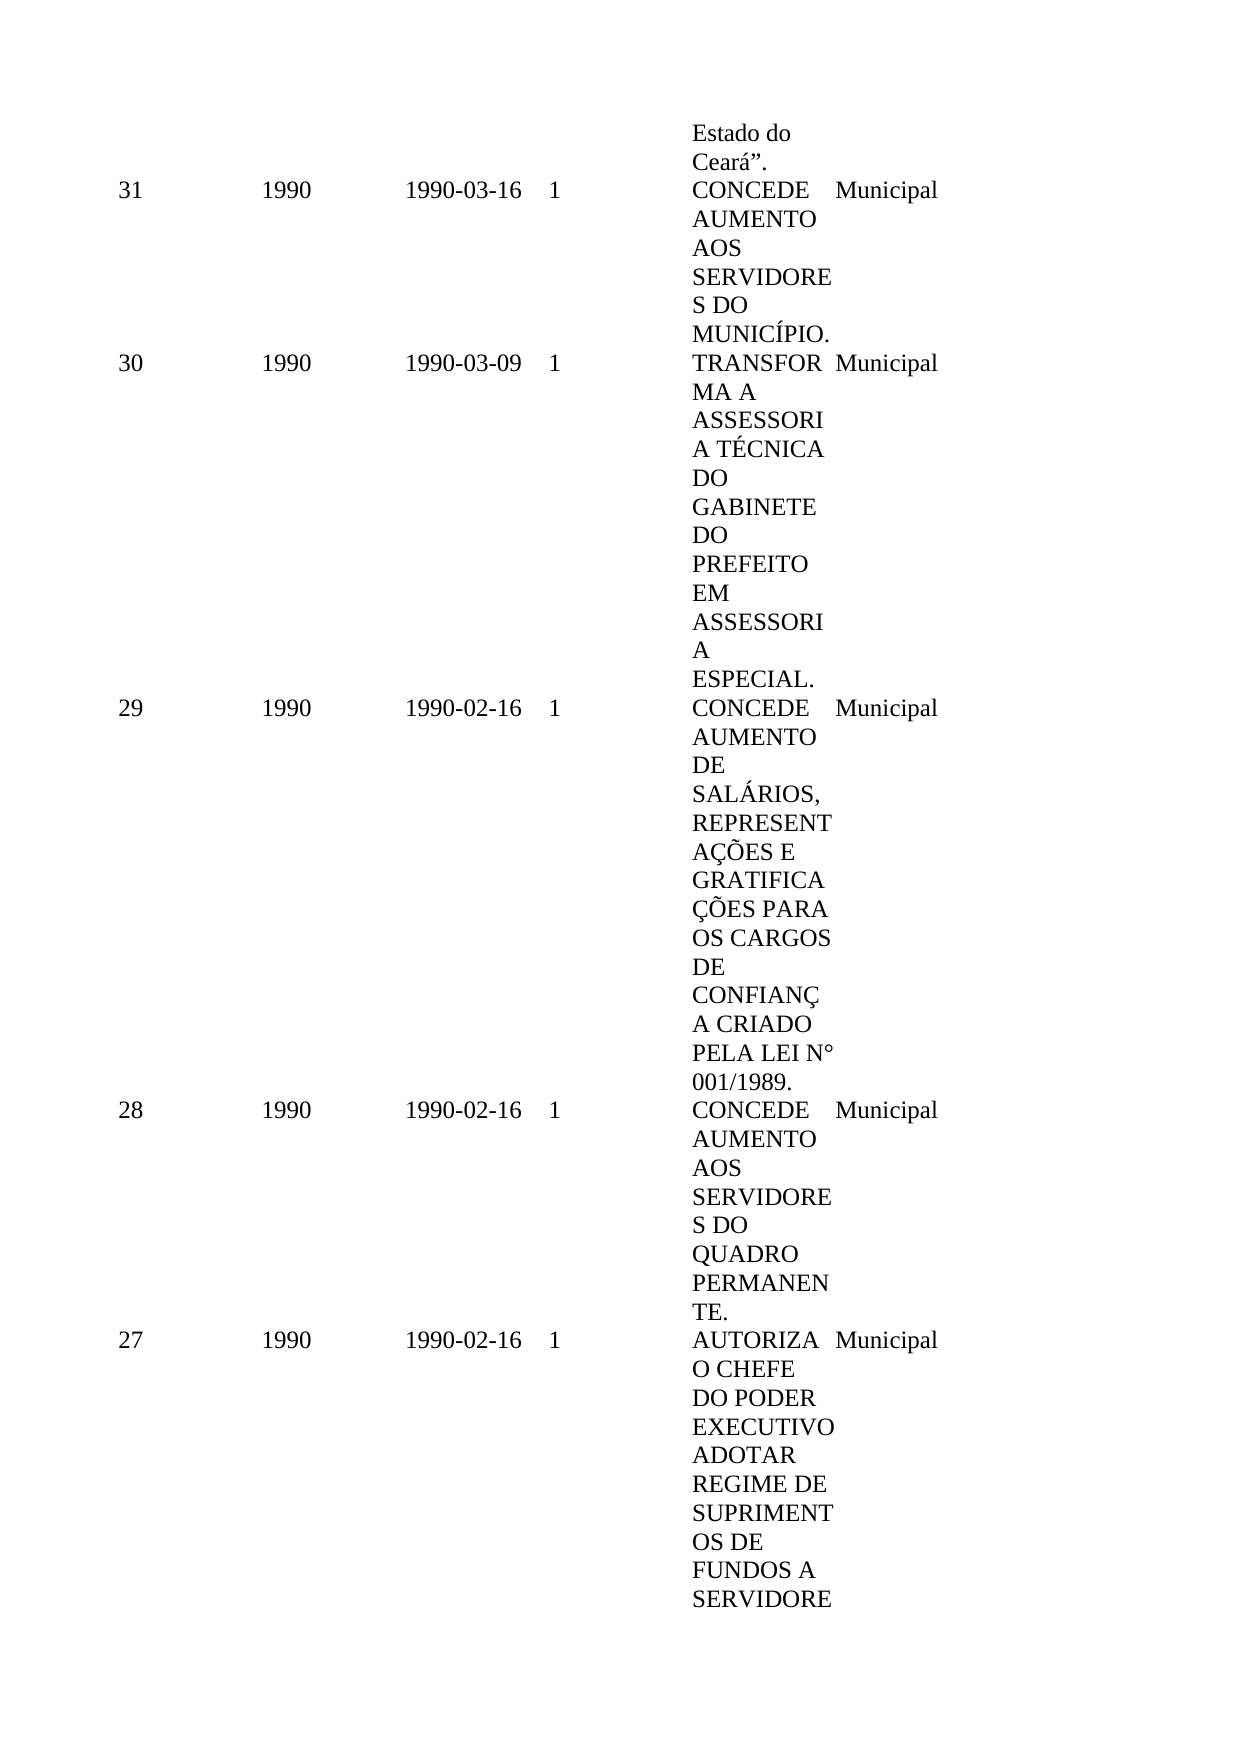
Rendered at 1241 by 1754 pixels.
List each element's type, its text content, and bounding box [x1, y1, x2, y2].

table_cell [979, 176, 1122, 348]
table_cell 1 [548, 176, 692, 348]
table_cell 1990 [261, 348, 405, 693]
table_cell [979, 1326, 1122, 1613]
table_cell [118, 118, 261, 176]
table_cell 30 [118, 348, 261, 693]
table_cell TRANSFORMA A ASSESSORIA TÉCNICA DO GABINETE DO PREFEITO EM ASSESSORIA ESPECIAL. [692, 348, 835, 693]
table_cell [405, 118, 548, 176]
table_cell AUTORIZA O CHEFE DO PODER EXECUTIVO ADOTAR REGIME DE SUPRIMENTOS DE FUNDOS A SERVIDORE [692, 1326, 835, 1613]
table_cell 1990-03-16 [405, 176, 548, 348]
table_cell Municipal [835, 1326, 979, 1613]
table_cell [979, 118, 1122, 176]
table_cell 1990-02-16 [405, 693, 548, 1096]
table_cell CONCEDE AUMENTO DE SALÁRIOS, REPRESENTAÇÕES E GRATIFICAÇÕES PARA OS CARGOS DE CONFIANÇA CRIADO PELA LEI N° 001/1989. [692, 693, 835, 1096]
table_cell 1990 [261, 1096, 405, 1326]
table_cell 1 [548, 693, 692, 1096]
table_cell 1990 [261, 176, 405, 348]
table_cell [548, 118, 692, 176]
table_cell 31 [118, 176, 261, 348]
table_cell 1 [548, 1096, 692, 1326]
table_cell 27 [118, 1326, 261, 1613]
table_cell [979, 693, 1122, 1096]
table_cell Estado do Ceará”. [692, 118, 835, 176]
table_cell 1 [548, 1326, 692, 1613]
table_cell Municipal [835, 693, 979, 1096]
table_cell 28 [118, 1096, 261, 1326]
table_cell 1990-02-16 [405, 1096, 548, 1326]
table_cell 29 [118, 693, 261, 1096]
table_cell Municipal [835, 1096, 979, 1326]
table_cell 1990 [261, 693, 405, 1096]
table_cell Municipal [835, 348, 979, 693]
table_cell [261, 118, 405, 176]
table_cell Municipal [835, 176, 979, 348]
table_cell 1990 [261, 1326, 405, 1613]
table_cell CONCEDE AUMENTO AOS SERVIDORES DO MUNICÍPIO. [692, 176, 835, 348]
table_cell [835, 118, 979, 176]
table_cell [979, 1096, 1122, 1326]
table_cell 1 [548, 348, 692, 693]
table_cell CONCEDE AUMENTO AOS SERVIDORES DO QUADRO PERMANENTE. [692, 1096, 835, 1326]
table_cell [979, 348, 1122, 693]
table_cell 1990-02-16 [405, 1326, 548, 1613]
table_cell 1990-03-09 [405, 348, 548, 693]
